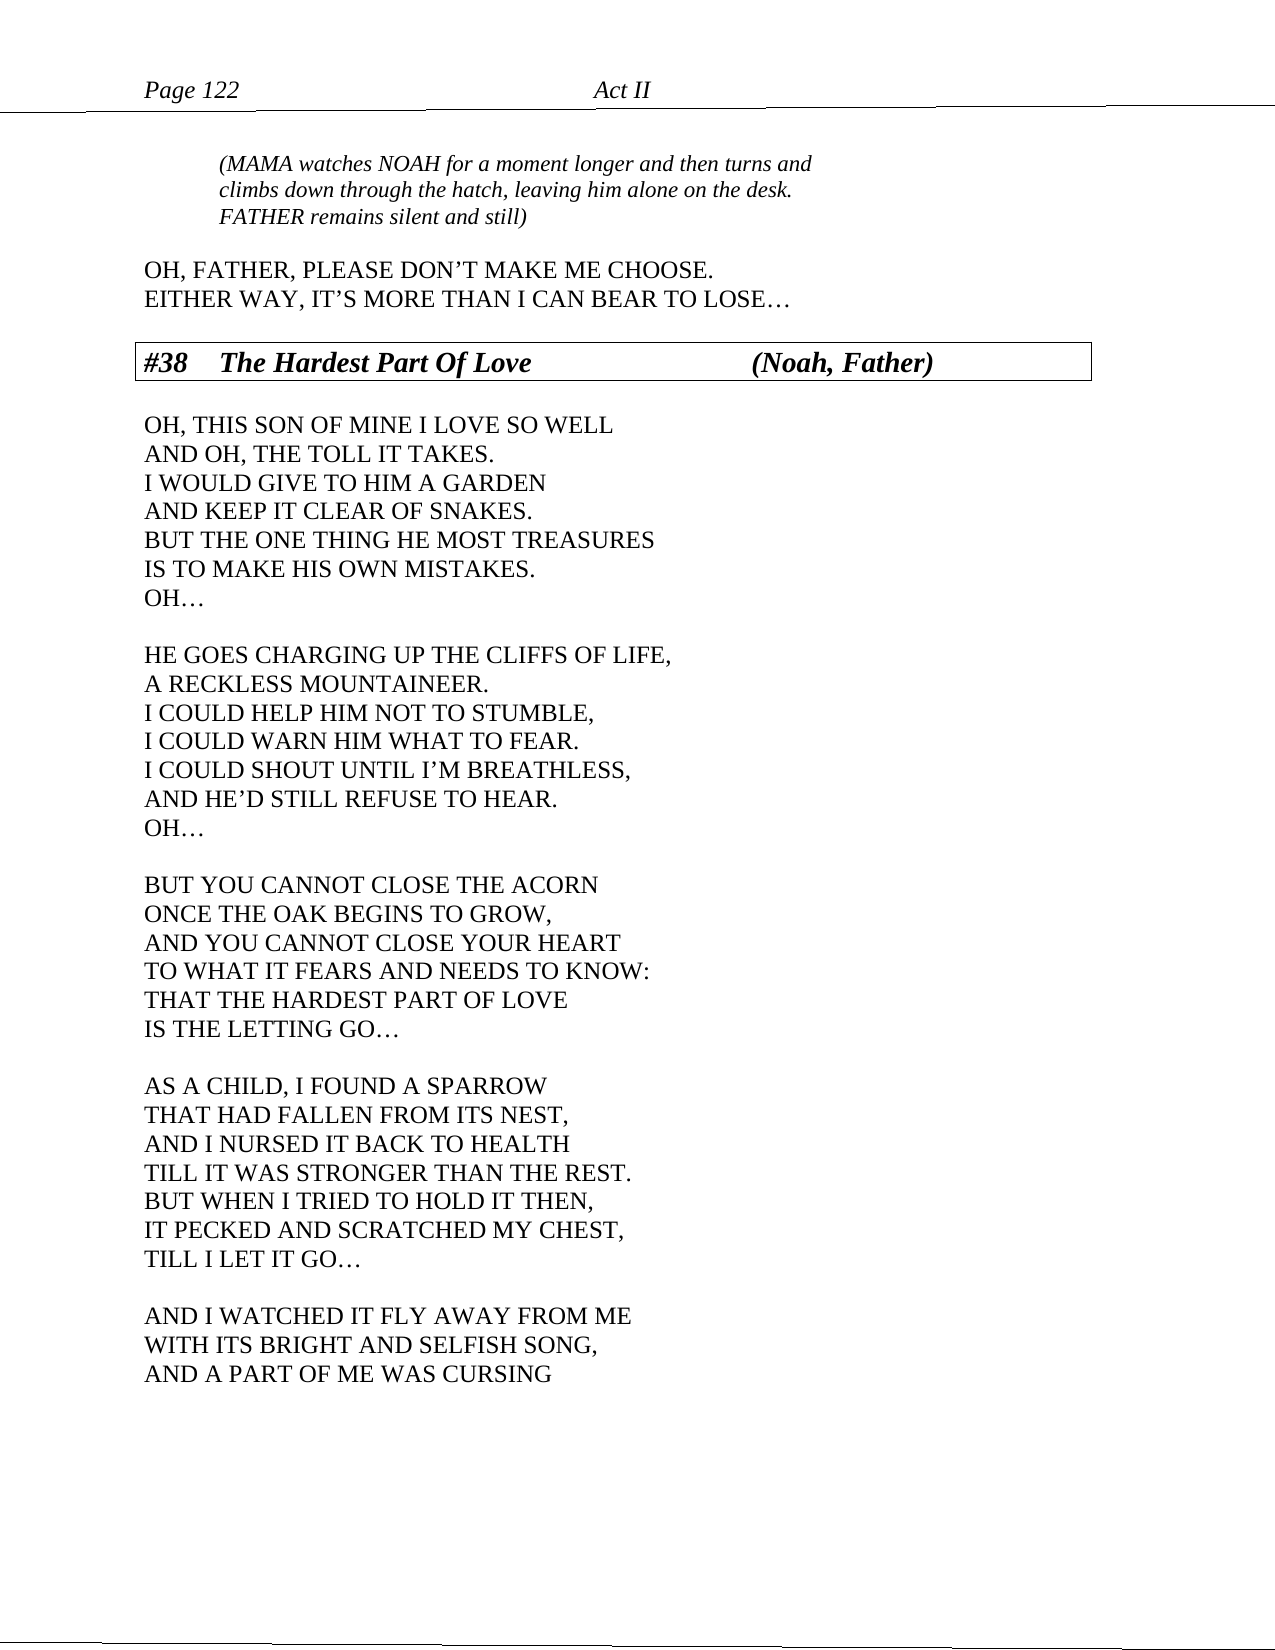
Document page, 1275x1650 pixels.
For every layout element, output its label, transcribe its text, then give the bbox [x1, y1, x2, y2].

text WITH ITS BRIGHT AND SELFISH SONG, [144, 1330, 1083, 1359]
text AND KEEP IT CLEAR OF SNAKES. [144, 496, 1083, 525]
text A RECKLESS MOUNTAINEER. [144, 669, 1083, 698]
text AND YOU CANNOT CLOSE YOUR HEART [144, 928, 1083, 956]
text TO WHAT IT FEARS AND NEEDS TO KNOW: [144, 956, 1083, 985]
text I COULD HELP HIM NOT TO STUMBLE, [144, 698, 1083, 726]
text IT PECKED AND SCRATCHED MY CHEST, [144, 1215, 1083, 1244]
text FATHER remains silent and still) [144, 203, 1083, 229]
text TILL I LET IT GO… [144, 1244, 1083, 1273]
text AND I NURSED IT BACK TO HEALTH [144, 1129, 1083, 1158]
text TILL IT WAS STRONGER THAN THE REST. [144, 1158, 1083, 1186]
text EITHER WAY, IT’S MORE THAN I CAN BEAR TO LOSE… [144, 284, 1083, 313]
text I COULD SHOUT UNTIL I’M BREATHLESS, [144, 755, 1083, 784]
text THAT THE HARDEST PART OF LOVE [144, 985, 1083, 1014]
text I WOULD GIVE TO HIM A GARDEN [144, 468, 1083, 496]
text OH, FATHER, PLEASE DON’T MAKE ME CHOOSE. [144, 255, 1083, 284]
text OH, THIS SON OF MINE I LOVE SO WELL [144, 410, 1083, 439]
text AND A PART OF ME WAS CURSING [144, 1359, 1083, 1388]
text HE GOES CHARGING UP THE CLIFFS OF LIFE, [144, 640, 1083, 669]
text BUT WHEN I TRIED TO HOLD IT THEN, [144, 1186, 1083, 1215]
text AND I WATCHED IT FLY AWAY FROM ME [144, 1301, 1083, 1330]
text BUT YOU CANNOT CLOSE THE ACORN [144, 870, 1083, 899]
text BUT THE ONE THING HE MOST TREASURES [144, 525, 1083, 554]
text AS A CHILD, I FOUND A SPARROW [144, 1071, 1083, 1100]
text ONCE THE OAK BEGINS TO GROW, [144, 899, 1083, 928]
text (MAMA watches NOAH for a moment longer and then turns and [144, 150, 1083, 176]
text climbs down through the hatch, leaving him alone on the desk. [144, 176, 1083, 203]
text IS TO MAKE HIS OWN MISTAKES. [144, 554, 1083, 583]
text I COULD WARN HIM WHAT TO FEAR. [144, 726, 1083, 755]
text AND OH, THE TOLL IT TAKES. [144, 439, 1083, 468]
text OH… [144, 813, 1083, 841]
text AND HE’D STILL REFUSE TO HEAR. [144, 784, 1083, 813]
text IS THE LETTING GO… [144, 1014, 1083, 1043]
text THAT HAD FALLEN FROM ITS NEST, [144, 1100, 1083, 1129]
text OH… [144, 583, 1083, 611]
text #38 The Hardest Part Of Love (Noah, Father) [136, 343, 1091, 380]
